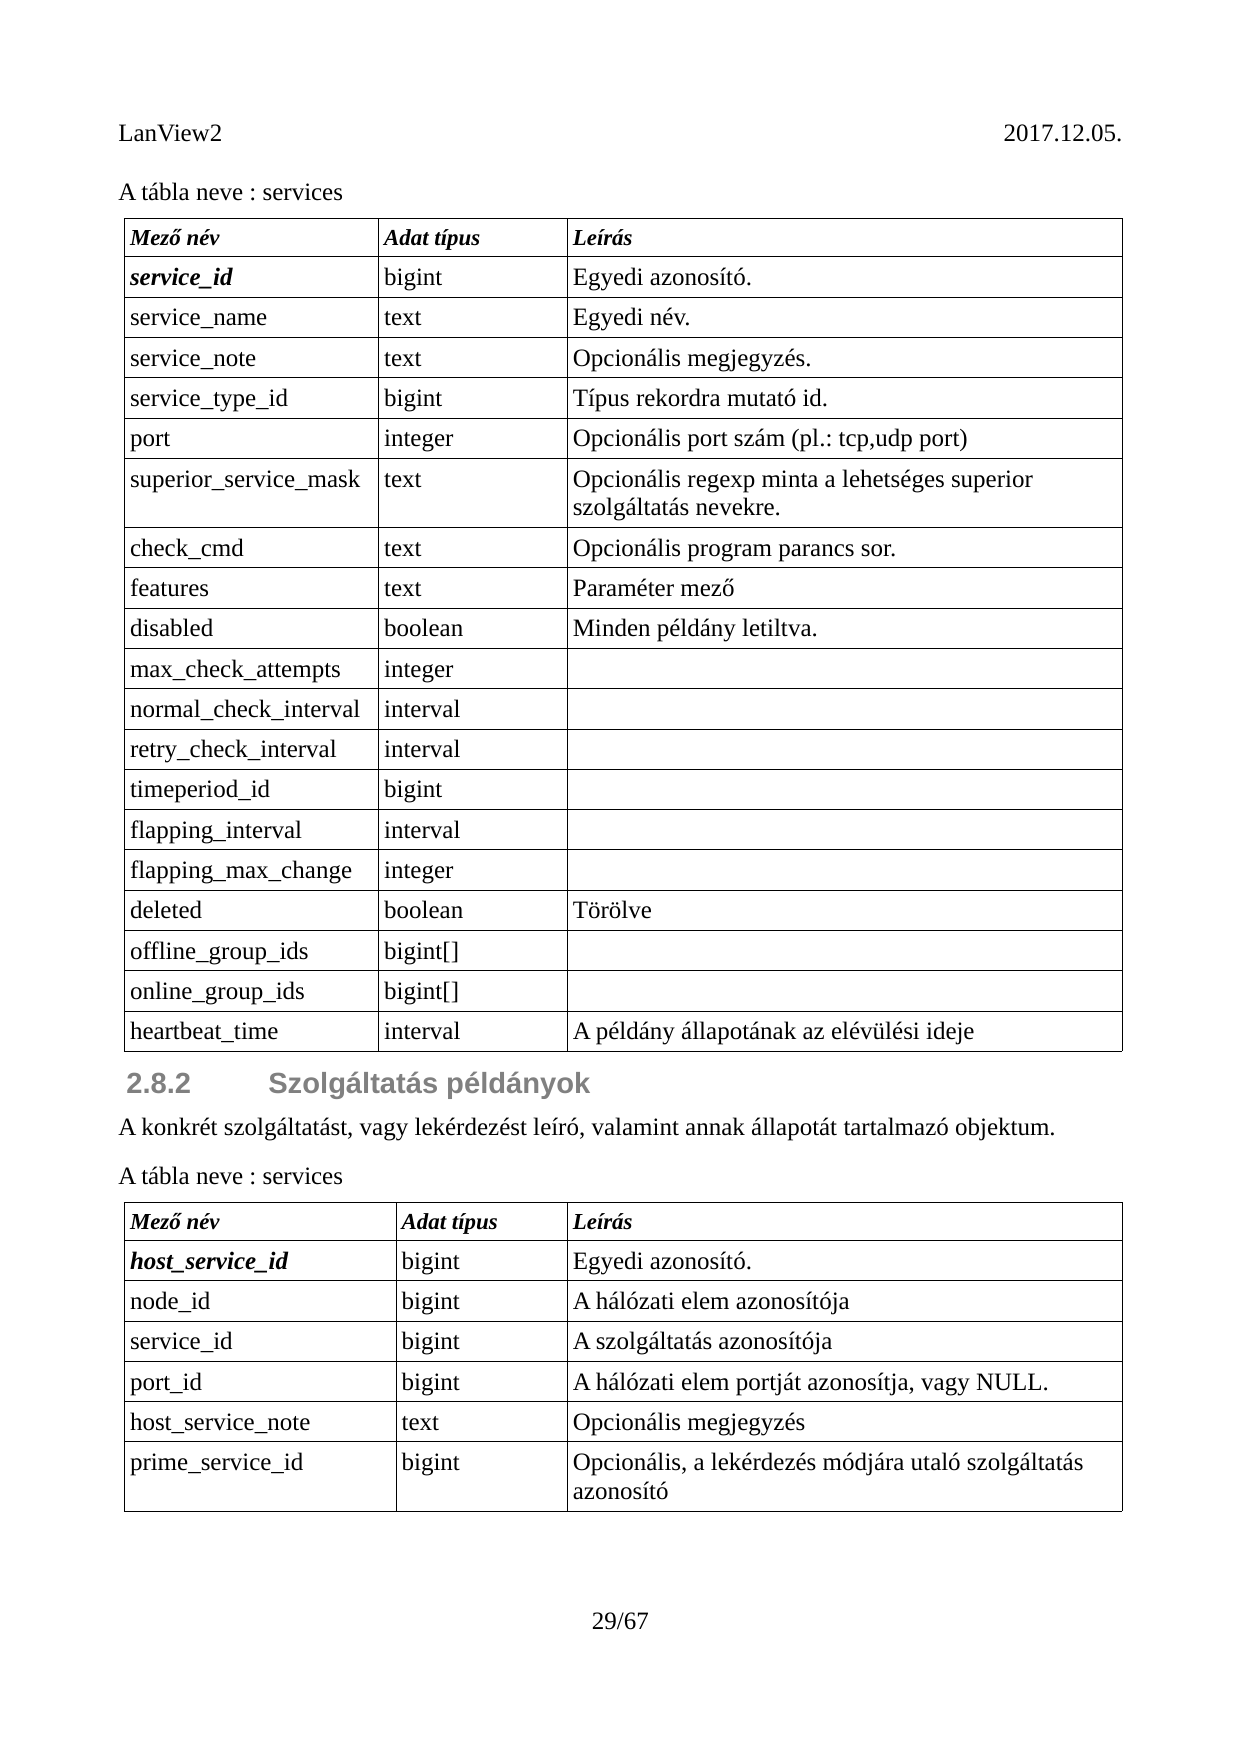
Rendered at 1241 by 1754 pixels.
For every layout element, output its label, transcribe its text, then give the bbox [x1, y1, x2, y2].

table_cell check_cmd [125, 528, 378, 567]
table_cell normal_check_interval [125, 689, 378, 728]
subtitle Szolgáltatás példányok [118, 1066, 1122, 1099]
table_cell service_id [125, 257, 378, 297]
table_cell interval [379, 810, 567, 849]
table_header Leírás [568, 1203, 1122, 1240]
table_cell integer [379, 850, 567, 890]
table_cell interval [379, 689, 567, 728]
table_cell offline_group_ids [125, 931, 378, 970]
table_cell bigint[] [379, 971, 567, 1011]
table_cell Opcionális, a lekérdezés módjára utaló szolgáltatás azonosító [568, 1442, 1122, 1511]
table_cell max_check_attempts [125, 649, 378, 688]
table_cell heartbeat_time [125, 1012, 378, 1051]
table_cell integer [379, 649, 567, 688]
table_cell service_id [125, 1322, 396, 1361]
table_cell [568, 649, 1122, 688]
table_header Adat típus [379, 219, 567, 256]
table_cell boolean [379, 891, 567, 930]
table_cell bigint [397, 1362, 567, 1401]
table_header Mező név [125, 219, 378, 256]
table_cell bigint [397, 1281, 567, 1321]
table_cell online_group_ids [125, 971, 378, 1011]
table_cell interval [379, 730, 567, 769]
text A tábla neve : services [118, 1161, 1122, 1189]
table_cell text [379, 338, 567, 377]
table_cell Opcionális port szám (pl.: tcp,udp port) [568, 419, 1122, 458]
table_cell Opcionális regexp minta a lehetséges superior szolgáltatás nevekre. [568, 459, 1122, 527]
table_cell service_note [125, 338, 378, 377]
table_cell flapping_max_change [125, 850, 378, 890]
table_cell [568, 730, 1122, 769]
table_cell host_service_note [125, 1402, 396, 1441]
table_cell port_id [125, 1362, 396, 1401]
table_cell disabled [125, 609, 378, 648]
table_cell retry_check_interval [125, 730, 378, 769]
table_cell A példány állapotának az elévülési ideje [568, 1012, 1122, 1051]
table_cell [568, 770, 1122, 809]
table_cell text [379, 459, 567, 527]
table_cell Típus rekordra mutató id. [568, 378, 1122, 417]
table_cell text [379, 528, 567, 567]
table_cell bigint [379, 257, 567, 297]
table_cell prime_service_id [125, 1442, 396, 1511]
table_cell bigint[] [379, 931, 567, 970]
table_cell Egyedi név. [568, 298, 1122, 337]
table_cell Paraméter mező [568, 568, 1122, 607]
table_header Mező név [125, 1203, 396, 1240]
table_cell [568, 931, 1122, 970]
table_cell Opcionális program parancs sor. [568, 528, 1122, 567]
table_cell Opcionális megjegyzés [568, 1402, 1122, 1441]
table_cell A hálózati elem portját azonosítja, vagy NULL. [568, 1362, 1122, 1401]
table_cell [568, 810, 1122, 849]
table_cell Opcionális megjegyzés. [568, 338, 1122, 377]
table_cell superior_service_mask [125, 459, 378, 527]
table_cell Törölve [568, 891, 1122, 930]
table_cell text [379, 298, 567, 337]
table_cell deleted [125, 891, 378, 930]
table_cell A szolgáltatás azonosítója [568, 1322, 1122, 1361]
table_cell [568, 689, 1122, 728]
table_cell interval [379, 1012, 567, 1051]
table_cell [568, 971, 1122, 1011]
table_cell port [125, 419, 378, 458]
table_cell features [125, 568, 378, 607]
text A konkrét szolgáltatást, vagy lekérdezést leíró, valamint annak állapotát tartalmazó objektum. [118, 1112, 1122, 1140]
table_header Leírás [568, 219, 1122, 256]
table_cell service_name [125, 298, 378, 337]
table_cell Minden példány letiltva. [568, 609, 1122, 648]
table_cell host_service_id [125, 1241, 396, 1280]
table_cell node_id [125, 1281, 396, 1321]
table_cell flapping_interval [125, 810, 378, 849]
table_cell bigint [379, 770, 567, 809]
table_cell Egyedi azonosító. [568, 1241, 1122, 1280]
table_cell timeperiod_id [125, 770, 378, 809]
table_cell service_type_id [125, 378, 378, 417]
table_cell integer [379, 419, 567, 458]
table_header Adat típus [397, 1203, 567, 1240]
table_cell [568, 850, 1122, 890]
table_cell bigint [397, 1322, 567, 1361]
table_cell Egyedi azonosító. [568, 257, 1122, 297]
table_cell A hálózati elem azonosítója [568, 1281, 1122, 1321]
text A tábla neve : services [118, 177, 1122, 206]
table_cell bigint [397, 1442, 567, 1511]
table_cell text [397, 1402, 567, 1441]
table_cell bigint [379, 378, 567, 417]
table_cell text [379, 568, 567, 607]
table_cell boolean [379, 609, 567, 648]
table_cell bigint [397, 1241, 567, 1280]
